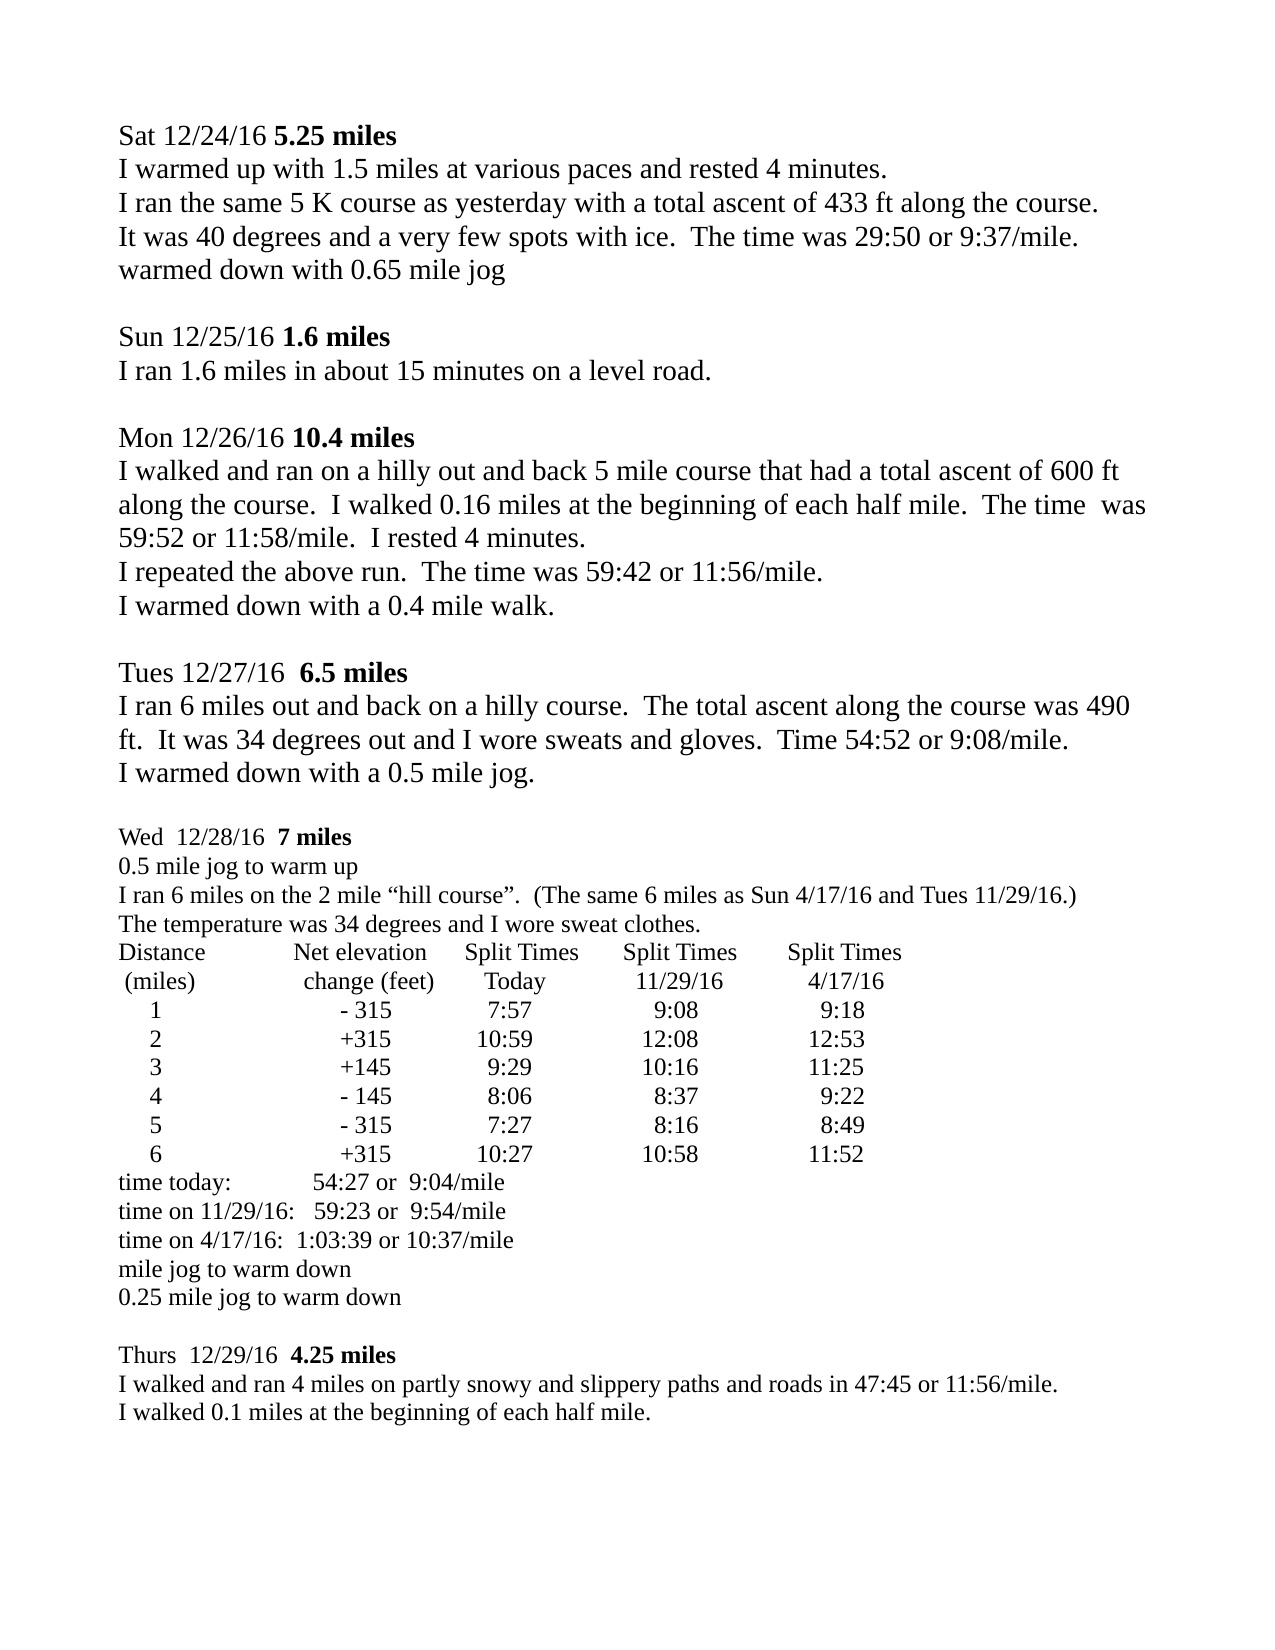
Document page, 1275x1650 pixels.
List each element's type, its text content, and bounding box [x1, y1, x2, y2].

text I walked and ran 4 miles on partly snowy and slippery paths and roads in 47:45 or 11:56/mile. [118, 1369, 1157, 1397]
text time on 4/17/16: 1:03:39 or 10:37/mile [118, 1225, 1157, 1254]
text Sat 12/24/16 5.25 miles [118, 118, 1157, 152]
text (miles) change (feet) Today 11/29/16 4/17/16 [118, 966, 1157, 995]
text 6 +315 10:27 10:58 11:52 [118, 1139, 1157, 1167]
text time today: 54:27 or 9:04/mile [118, 1167, 1157, 1196]
text I warmed down with a 0.5 mile jog. [118, 755, 1157, 789]
text 0.25 mile jog to warm down [118, 1282, 1157, 1311]
text I ran the same 5 K course as yesterday with a total ascent of 433 ft along the course. [118, 185, 1157, 219]
text warmed down with 0.65 mile jog [118, 252, 1157, 286]
text Wed 12/28/16 7 miles [118, 822, 1157, 851]
text time on 11/29/16: 59:23 or 9:54/mile [118, 1196, 1157, 1225]
text Sun 12/25/16 1.6 miles [118, 319, 1157, 353]
text 2 +315 10:59 12:08 12:53 [118, 1024, 1157, 1052]
text 0.5 mile jog to warm up [118, 851, 1157, 880]
text 1 - 315 7:57 9:08 9:18 [118, 995, 1157, 1024]
text I ran 1.6 miles in about 15 minutes on a level road. [118, 353, 1157, 386]
text I walked 0.1 miles at the beginning of each half mile. [118, 1397, 1157, 1426]
text Mon 12/26/16 10.4 miles [118, 420, 1157, 453]
text The temperature was 34 degrees and I wore sweat clothes. [118, 909, 1157, 937]
text 3 +145 9:29 10:16 11:25 [118, 1052, 1157, 1081]
text I ran 6 miles on the 2 mile “hill course”. (The same 6 miles as Sun 4/17/16 and Tues 11/29/16.) [118, 880, 1157, 909]
text mile jog to warm down [118, 1254, 1157, 1282]
text I warmed down with a 0.4 mile walk. [118, 588, 1157, 621]
text 4 - 145 8:06 8:37 9:22 [118, 1081, 1157, 1110]
text I walked and ran on a hilly out and back 5 mile course that had a total ascent of 600 ft along the course. I walked 0.16 miles at the beginning of each half mile. The time was 59:52 or 11:58/mile. I rested 4 minutes. [118, 453, 1157, 554]
text I repeated the above run. The time was 59:42 or 11:56/mile. [118, 554, 1157, 588]
text 5 - 315 7:27 8:16 8:49 [118, 1110, 1157, 1139]
text Distance Net elevation Split Times Split Times Split Times [118, 937, 1157, 966]
text I warmed up with 1.5 miles at various paces and rested 4 minutes. [118, 152, 1157, 185]
text I ran 6 miles out and back on a hilly course. The total ascent along the course was 490 ft. It was 34 degrees out and I wore sweats and gloves. Time 54:52 or 9:08/mile. [118, 688, 1157, 755]
text It was 40 degrees and a very few spots with ice. The time was 29:50 or 9:37/mile. [118, 219, 1157, 252]
text Tues 12/27/16 6.5 miles [118, 655, 1157, 688]
text Thurs 12/29/16 4.25 miles [118, 1340, 1157, 1369]
